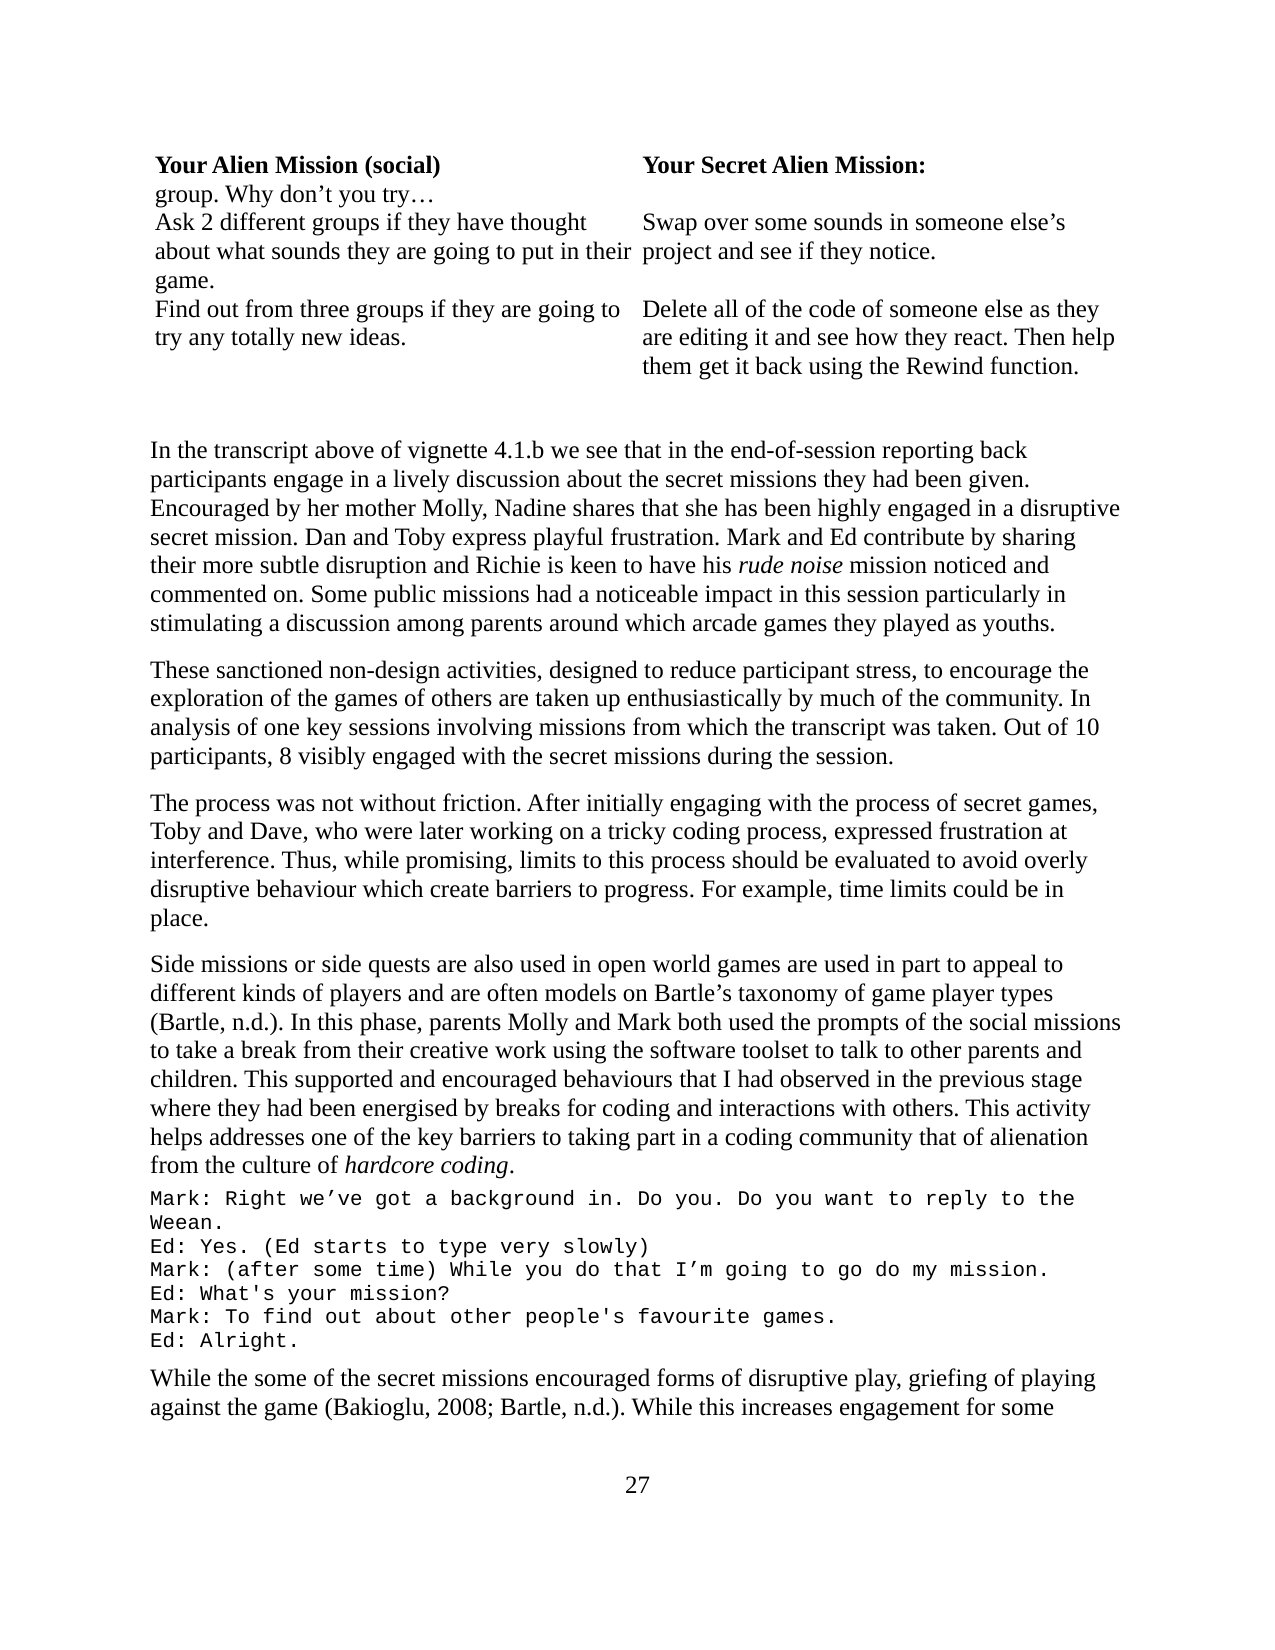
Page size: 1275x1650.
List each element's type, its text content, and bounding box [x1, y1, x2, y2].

text Ed: Yes. (Ed starts to type very slowly) [150, 1236, 1125, 1259]
text The process was not without friction. After initially engaging with the process of secret games, Toby and Dave, who were later working on a tricky coding process, expressed frustration at interference. Thus, while promising, limits to this process should be evaluated to avoid overly disruptive behaviour which create barriers to progress. For example, time limits could be in place. [150, 788, 1125, 931]
text Mark: Right we’ve got a background in. Do you. Do you want to reply to the Weean. [150, 1188, 1125, 1236]
table_header Your Secret Alien Mission: [638, 150, 1125, 179]
table_cell Delete all of the code of someone else as they are editing it and see how they react. Then help them get it back using the Rewind function. [638, 294, 1125, 380]
table_cell Swap over some sounds in someone else’s project and see if they notice. [638, 208, 1125, 294]
text Mark: (after some time) While you do that I’m going to go do my mission. [150, 1259, 1125, 1283]
table_cell group. Why don’t you try… [150, 179, 637, 207]
table_header Your Alien Mission (social) [150, 150, 637, 179]
text Mark: To find out about other people's favourite games. [150, 1307, 1125, 1330]
text Ed: Alright. [150, 1330, 1125, 1354]
text While the some of the secret missions encouraged forms of disruptive play, griefing of playing against the game (Bakioglu, 2008; Bartle, n.d.). While this increases engagement for some [150, 1363, 1125, 1420]
text Side missions or side quests are also used in open world games are used in part to appeal to different kinds of players and are often models on Bartle’s taxonomy of game player types (Bartle, n.d.). In this phase, parents Molly and Mark both used the prompts of the social missions to take a break from their creative work using the software toolset to talk to other parents and children. This supported and encouraged behaviours that I had observed in the previous stage where they had been energised by breaks for coding and interactions with others. This activity helps addresses one of the key barriers to taking part in a coding community that of alienation from the culture of hardcore coding. [150, 949, 1125, 1179]
text In the transcript above of vignette 4.1.b we see that in the end-of-session reporting back participants engage in a lively discussion about the secret missions they had been given. Encouraged by her mother Molly, Nadine shares that she has been highly engaged in a disruptive secret mission. Dan and Toby express playful frustration. Mark and Ed contribute by sharing their more subtle disruption and Richie is keen to have his rude noise mission noticed and commented on. Some public missions had a noticeable impact in this session particularly in stimulating a discussion among parents around which arcade games they played as youths. [150, 436, 1125, 637]
table_cell [638, 179, 1125, 207]
table_cell Find out from three groups if they are going to try any totally new ideas. [150, 294, 637, 380]
text These sanctioned non-design activities, designed to reduce participant stress, to encourage the exploration of the games of others are taken up enthusiastically by much of the community. In analysis of one key sessions involving missions from which the transcript was taken. Out of 10 participants, 8 visibly engaged with the secret missions during the session. [150, 655, 1125, 770]
text Ed: What's your mission? [150, 1283, 1125, 1307]
table_cell Ask 2 different groups if they have thought about what sounds they are going to put in their game. [150, 208, 637, 294]
